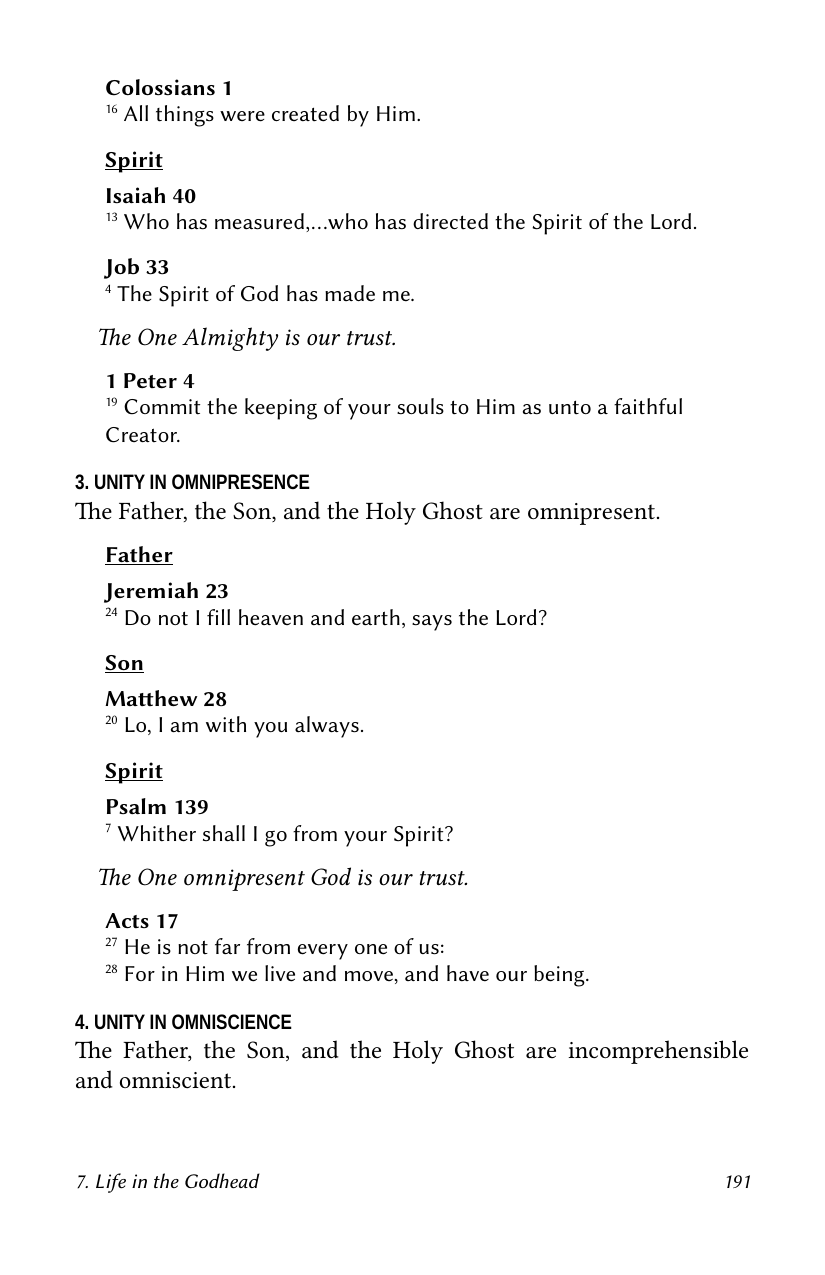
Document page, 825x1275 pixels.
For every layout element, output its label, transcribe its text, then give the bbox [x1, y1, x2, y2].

text 4 The Spirit of God has made me. [105, 281, 720, 307]
text The Father, the Son, and the Holy Ghost are omnipresent. [75, 497, 750, 525]
text Spirit [105, 758, 750, 784]
text 27 He is not far from every one of us: [105, 934, 720, 960]
text The One omnipresent God is our trust. [75, 863, 750, 891]
text Acts 17 [105, 908, 750, 934]
subtitle 3. Unity in Omnipresence [75, 470, 750, 494]
text Jeremiah 23 [105, 578, 750, 604]
text Psalm 139 [105, 794, 750, 820]
text Matthew 28 [105, 686, 750, 712]
text 1 Peter 4 [105, 368, 750, 394]
text Father [105, 542, 750, 568]
text Son [105, 650, 750, 676]
text 7 Whither shall I go from your Spirit? [105, 820, 720, 847]
text 13 Who has measured,...who has directed the Spirit of the Lord. [105, 209, 720, 235]
text 16 All things were created by Him. [105, 101, 720, 127]
subtitle 4. Unity in Omniscience [75, 1009, 750, 1033]
text 24 Do not I fill heaven and earth, says the Lord? [105, 604, 720, 631]
text Isaiah 40 [105, 183, 750, 209]
text The Father, the Son, and the Holy Ghost are incomprehensible and omniscient. [75, 1037, 750, 1095]
text 20 Lo, I am with you always. [105, 712, 720, 738]
text 19 Commit the keeping of your souls to Him as unto a faithful Creator. [105, 394, 720, 448]
text The One Almighty is our trust. [75, 323, 750, 352]
text 28 For in Him we live and move, and have our being. [105, 961, 720, 987]
text Colossians 1 [105, 75, 750, 101]
text Spirit [105, 146, 750, 173]
text Job 33 [105, 254, 750, 281]
